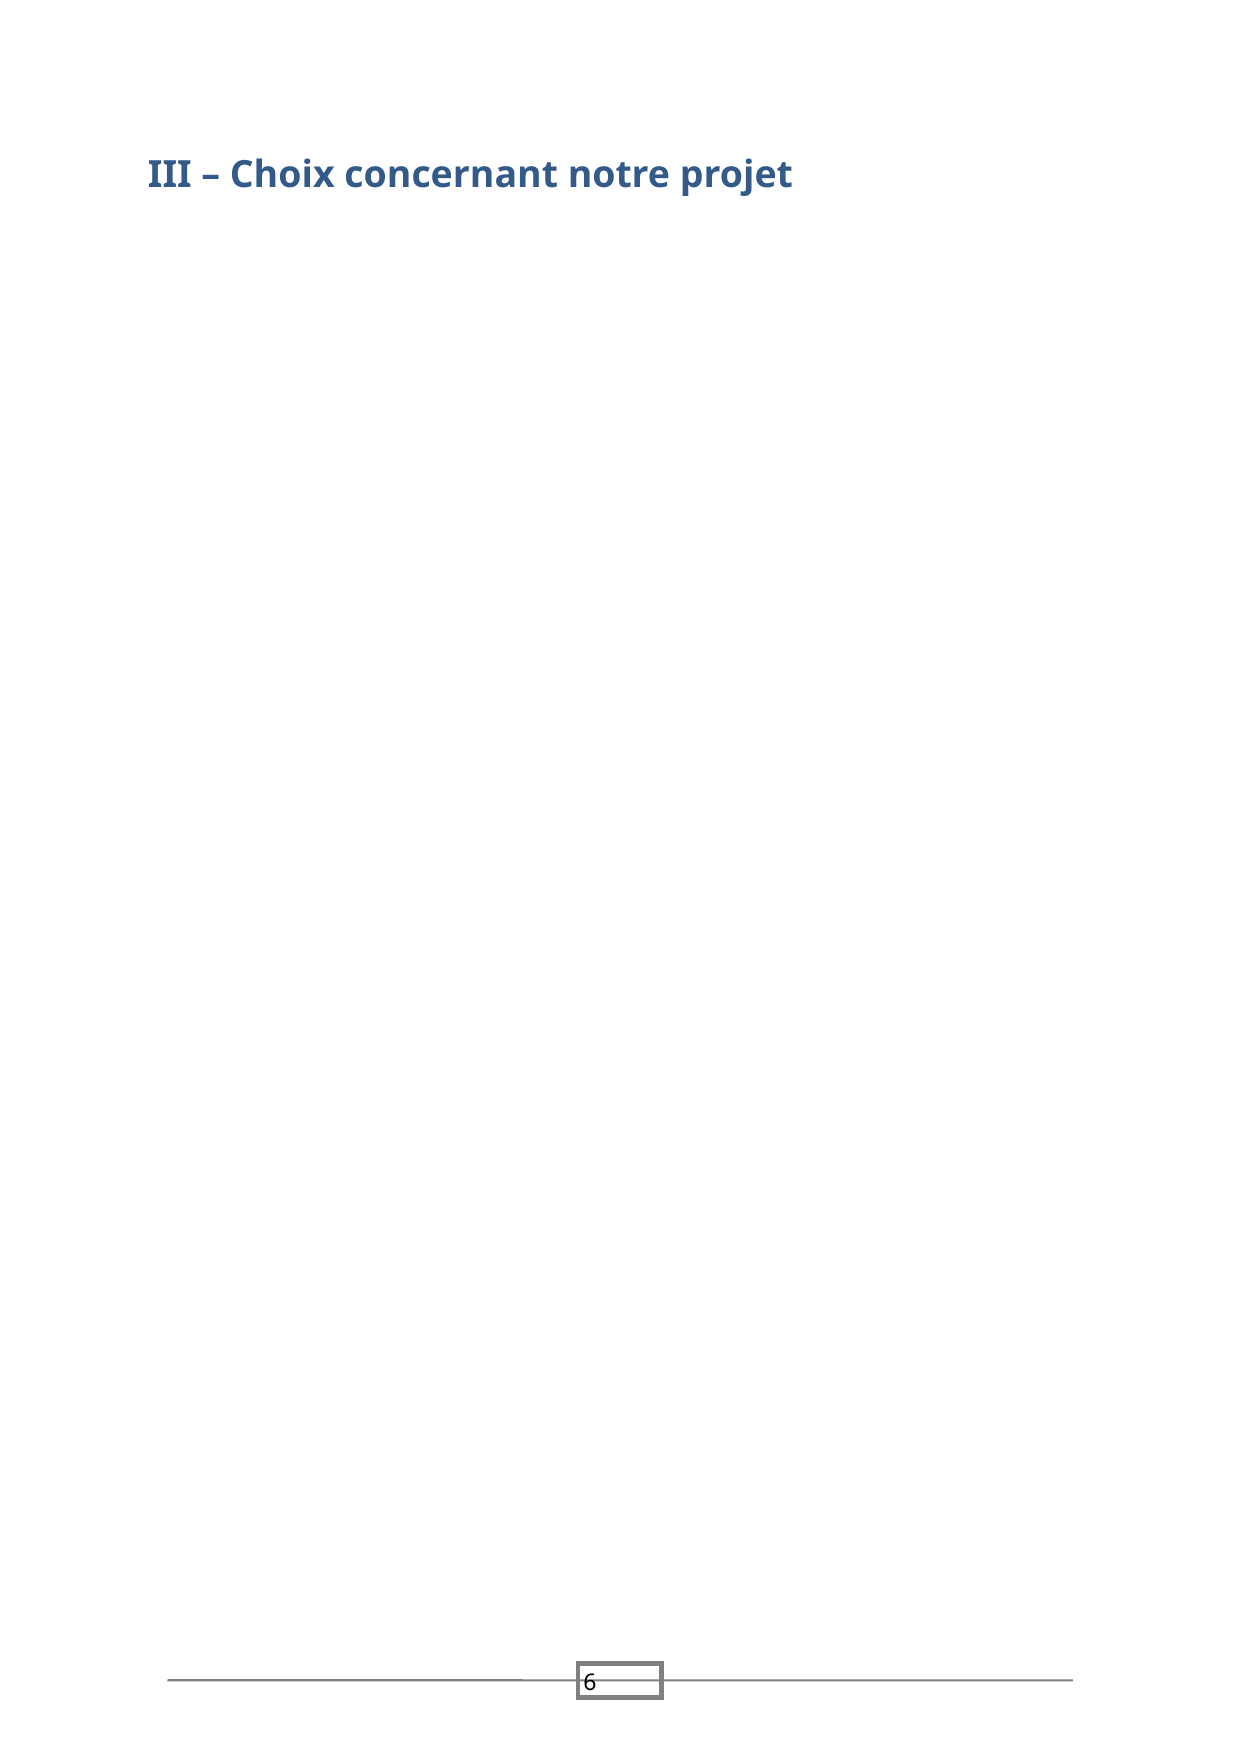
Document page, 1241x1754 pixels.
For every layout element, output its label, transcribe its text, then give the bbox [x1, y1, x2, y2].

subtitle III – Choix concernant notre projet [148, 148, 1093, 199]
